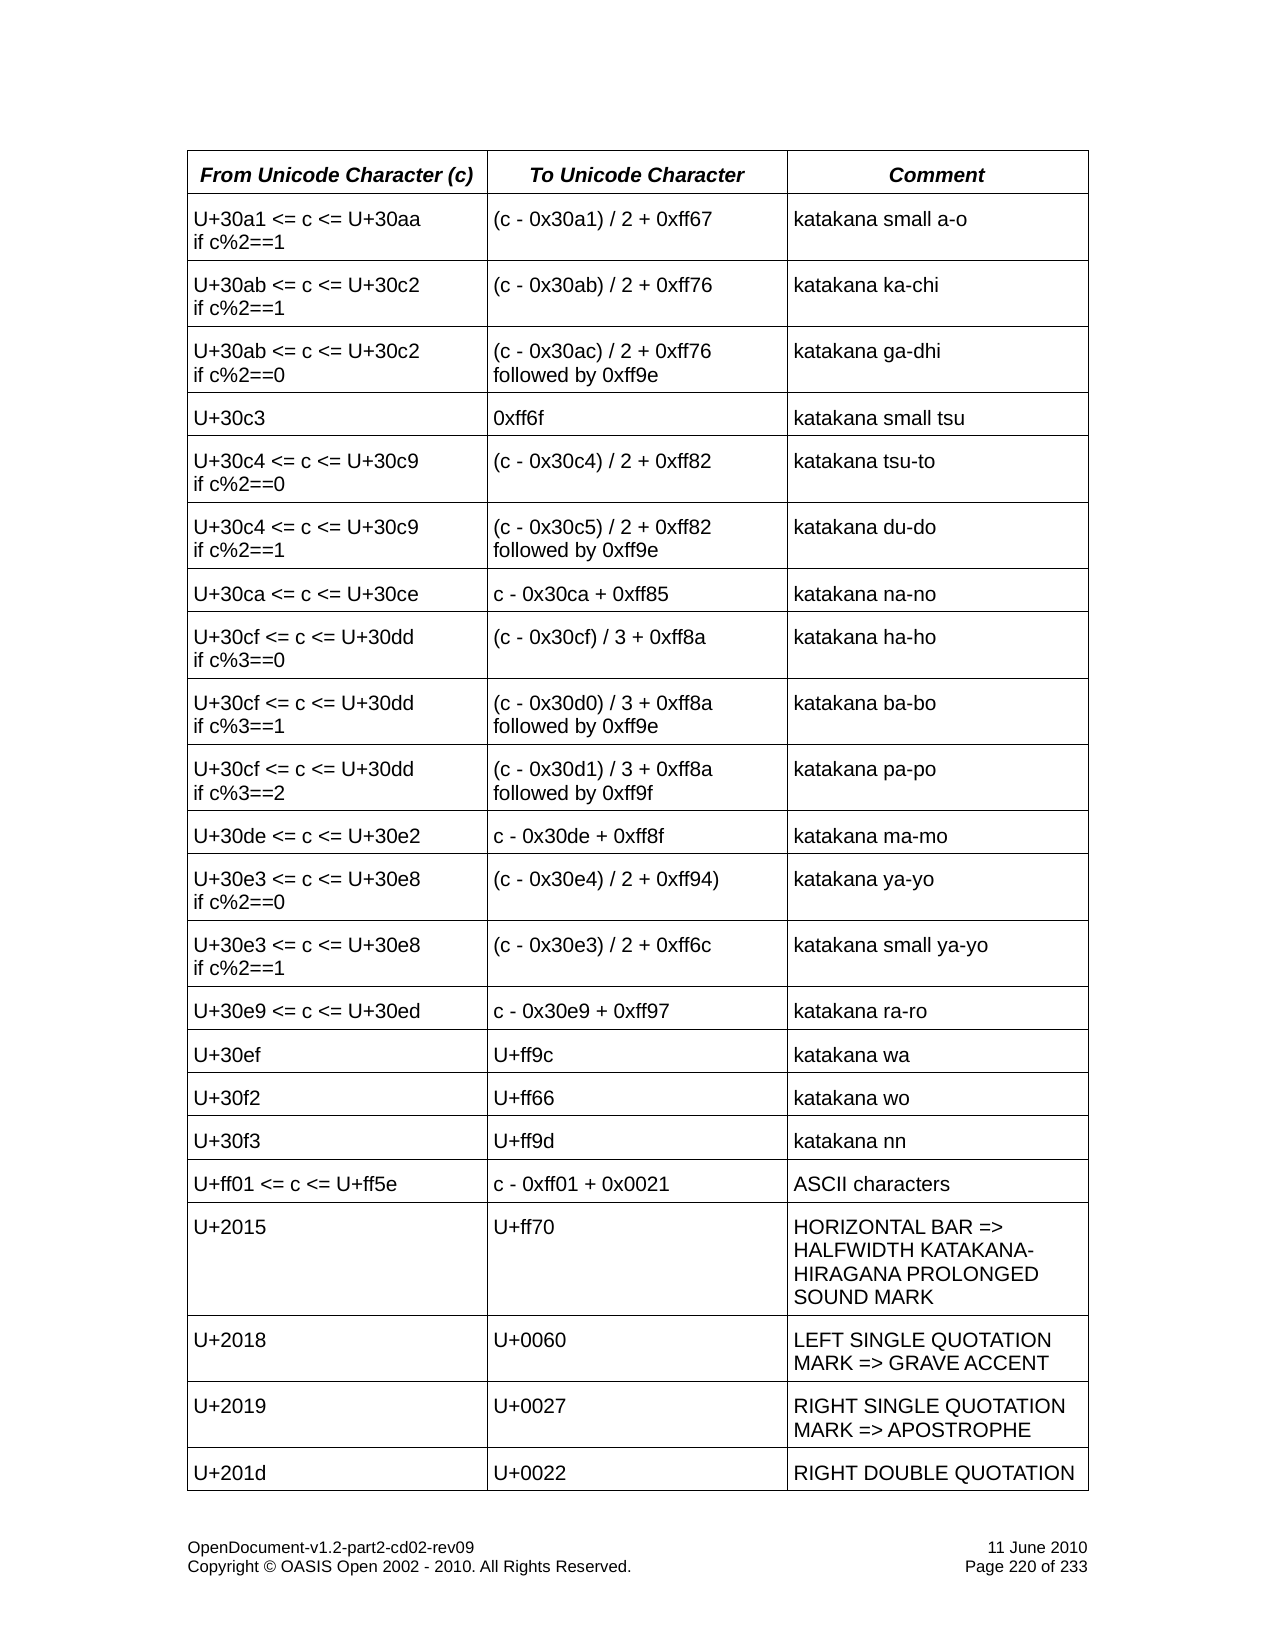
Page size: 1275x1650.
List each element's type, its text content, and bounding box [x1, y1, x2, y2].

table_cell c - 0xff01 + 0x0021 [488, 1160, 787, 1202]
table_cell katakana tsu-to [788, 436, 1088, 502]
table_cell RIGHT DOUBLE QUOTATION [788, 1448, 1088, 1490]
table_cell katakana ka-chi [788, 261, 1088, 326]
table_cell katakana ra-ro [788, 987, 1088, 1029]
table_cell (c - 0x30ac) / 2 + 0xff76 followed by 0xff9e [488, 327, 787, 392]
table_cell 0xff6f [488, 393, 787, 435]
table_cell U+ff9d [488, 1116, 787, 1158]
table_cell katakana small tsu [788, 393, 1088, 435]
table_cell katakana ya-yo [788, 854, 1088, 920]
table_cell U+0060 [488, 1316, 787, 1381]
table_cell (c - 0x30c4) / 2 + 0xff82 [488, 436, 787, 502]
table_cell katakana pa-po [788, 745, 1088, 810]
table_cell (c - 0x30d1) / 3 + 0xff8a followed by 0xff9f [488, 745, 787, 810]
table_header Comment [788, 151, 1088, 193]
table_cell U+0027 [488, 1382, 787, 1447]
table_cell HORIZONTAL BAR => HALFWIDTH KATAKANA-HIRAGANA PROLONGED SOUND MARK [788, 1203, 1088, 1314]
table_cell c - 0x30e9 + 0xff97 [488, 987, 787, 1029]
table_cell katakana wa [788, 1030, 1088, 1072]
table_cell U+30ab <= c <= U+30c2 if c%2==0 [188, 327, 487, 392]
table_cell katakana du-do [788, 503, 1088, 568]
table_cell U+ff01 <= c <= U+ff5e [188, 1160, 487, 1202]
table_cell U+201d [188, 1448, 487, 1490]
table_cell U+30ab <= c <= U+30c2 if c%2==1 [188, 261, 487, 326]
table_cell U+ff9c [488, 1030, 787, 1072]
table_cell U+30cf <= c <= U+30dd if c%3==2 [188, 745, 487, 810]
table_cell U+30cf <= c <= U+30dd if c%3==1 [188, 679, 487, 744]
table_cell (c - 0x30d0) / 3 + 0xff8a followed by 0xff9e [488, 679, 787, 744]
table_cell U+ff70 [488, 1203, 787, 1314]
table_cell U+ff66 [488, 1073, 787, 1115]
table_cell U+30cf <= c <= U+30dd if c%3==0 [188, 612, 487, 677]
table_cell LEFT SINGLE QUOTATION MARK => GRAVE ACCENT [788, 1316, 1088, 1381]
table_cell U+30ca <= c <= U+30ce [188, 569, 487, 611]
table_cell (c - 0x30e4) / 2 + 0xff94) [488, 854, 787, 920]
table_header To Unicode Character [488, 151, 787, 193]
table_cell (c - 0x30a1) / 2 + 0xff67 [488, 194, 787, 259]
table_cell U+30f2 [188, 1073, 487, 1115]
table_cell U+30e9 <= c <= U+30ed [188, 987, 487, 1029]
table_cell U+30de <= c <= U+30e2 [188, 811, 487, 853]
table_cell U+30e3 <= c <= U+30e8 if c%2==1 [188, 921, 487, 986]
table_cell katakana ga-dhi [788, 327, 1088, 392]
table_cell U+30ef [188, 1030, 487, 1072]
table_cell U+30c4 <= c <= U+30c9 if c%2==0 [188, 436, 487, 502]
table_cell U+0022 [488, 1448, 787, 1490]
table_cell (c - 0x30cf) / 3 + 0xff8a [488, 612, 787, 677]
table_cell katakana ba-bo [788, 679, 1088, 744]
table_cell U+30c4 <= c <= U+30c9 if c%2==1 [188, 503, 487, 568]
table_cell c - 0x30ca + 0xff85 [488, 569, 787, 611]
table_cell katakana nn [788, 1116, 1088, 1158]
table_cell U+2018 [188, 1316, 487, 1381]
table_cell katakana wo [788, 1073, 1088, 1115]
table_cell ASCII characters [788, 1160, 1088, 1202]
table_cell U+30e3 <= c <= U+30e8 if c%2==0 [188, 854, 487, 920]
table_cell (c - 0x30c5) / 2 + 0xff82 followed by 0xff9e [488, 503, 787, 568]
table_cell katakana na-no [788, 569, 1088, 611]
table_cell (c - 0x30e3) / 2 + 0xff6c [488, 921, 787, 986]
table_cell RIGHT SINGLE QUOTATION MARK => APOSTROPHE [788, 1382, 1088, 1447]
table_cell katakana small a-o [788, 194, 1088, 259]
table_cell U+2015 [188, 1203, 487, 1314]
table_cell U+30c3 [188, 393, 487, 435]
table_header From Unicode Character (c) [188, 151, 487, 193]
table_cell U+30f3 [188, 1116, 487, 1158]
table_cell katakana ha-ho [788, 612, 1088, 677]
table_cell katakana small ya-yo [788, 921, 1088, 986]
table_cell (c - 0x30ab) / 2 + 0xff76 [488, 261, 787, 326]
table_cell U+30a1 <= c <= U+30aa if c%2==1 [188, 194, 487, 259]
table_cell U+2019 [188, 1382, 487, 1447]
table_cell katakana ma-mo [788, 811, 1088, 853]
table_cell c - 0x30de + 0xff8f [488, 811, 787, 853]
